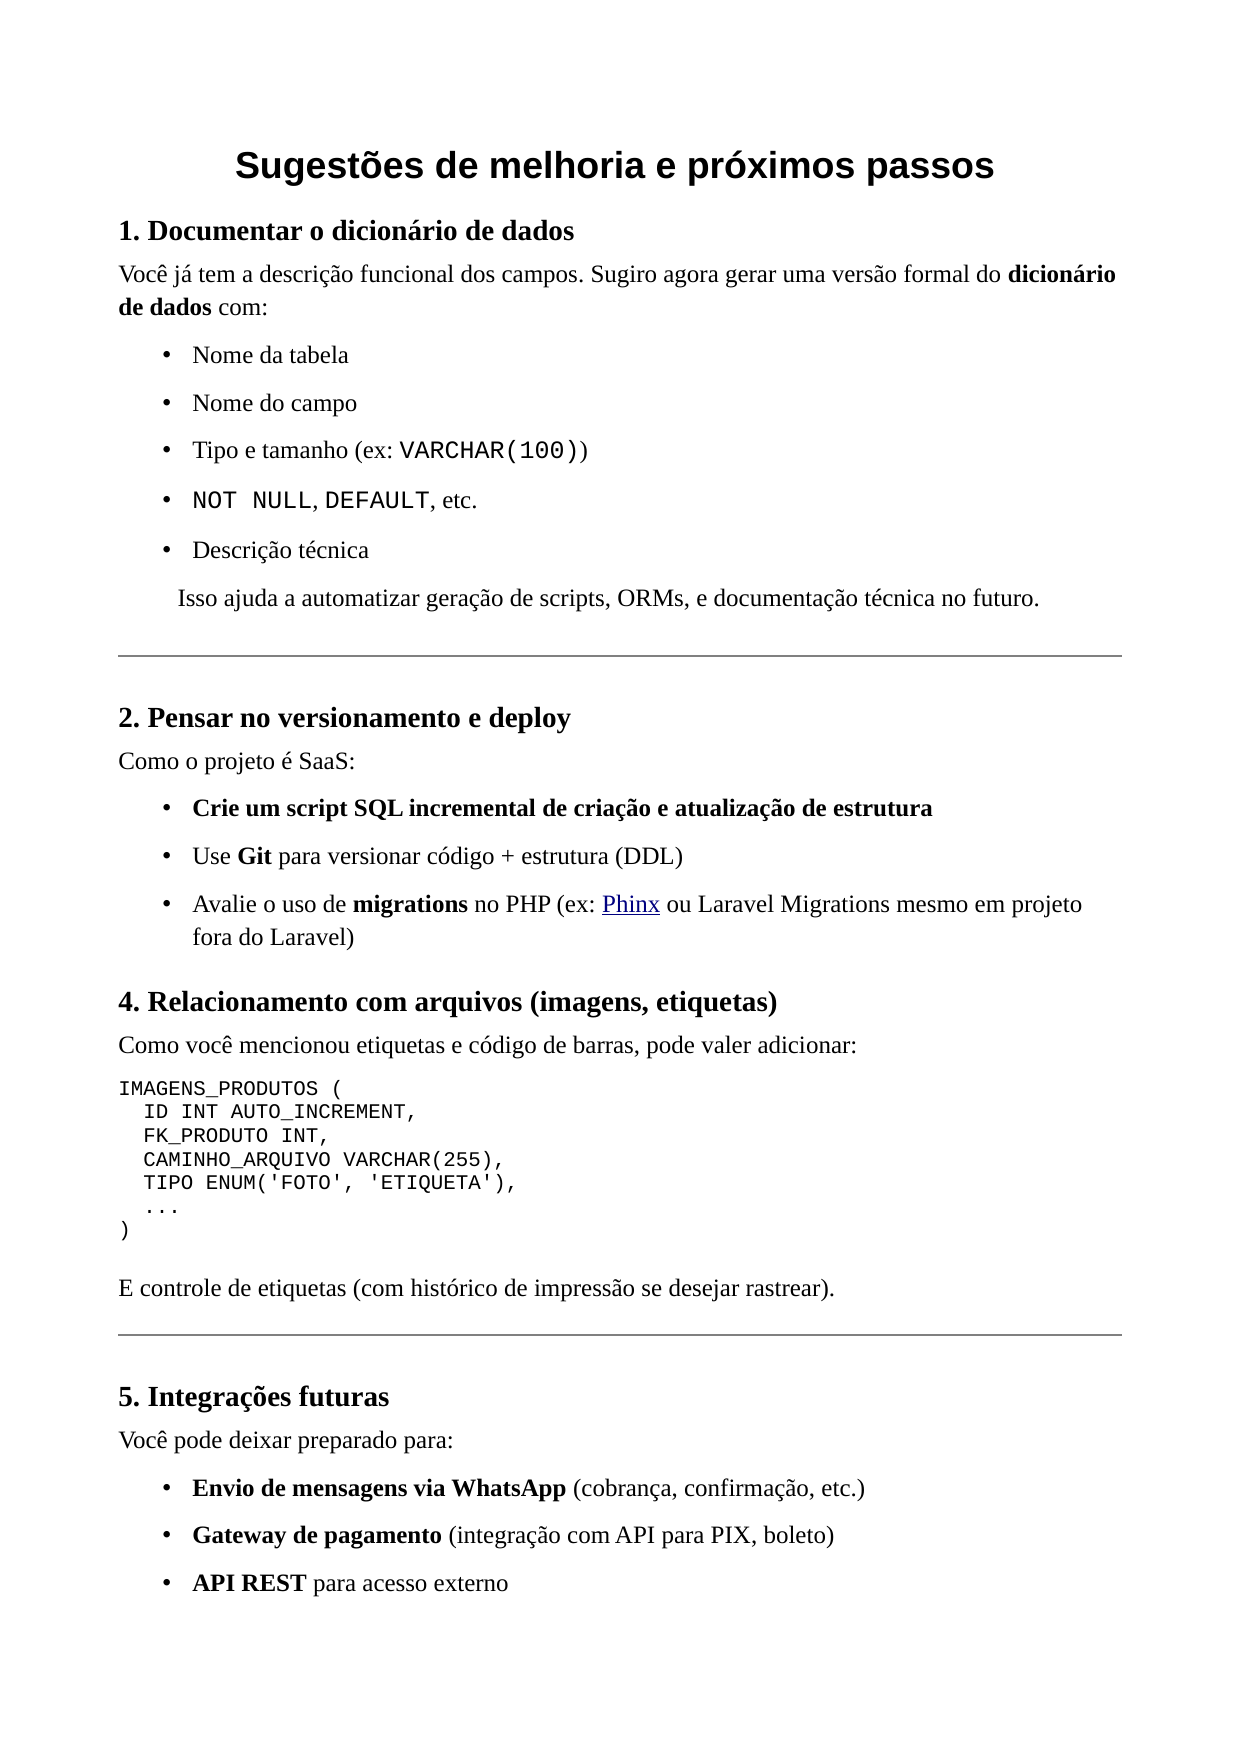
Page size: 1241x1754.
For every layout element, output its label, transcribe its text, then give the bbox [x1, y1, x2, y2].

text Você já tem a descrição funcional dos campos. Sugiro agora gerar uma versão formal do dicionário de dados com: [118, 259, 1122, 321]
text Você pode deixar preparado para: [118, 1425, 1122, 1454]
list API REST para acesso externo [162, 1568, 1122, 1597]
subtitle 1. Documentar o dicionário de dados [118, 213, 1122, 247]
text Como o projeto é SaaS: [118, 746, 1122, 775]
subtitle 2. Pensar no versionamento e deploy [118, 700, 1122, 733]
list NOT NULL, DEFAULT, etc. [162, 485, 1122, 516]
list Crie um script SQL incremental de criação e atualização de estrutura [162, 793, 1122, 822]
subtitle 4. Relacionamento com arquivos (imagens, etiquetas) [118, 984, 1122, 1017]
list Envio de mensagens via WhatsApp (cobrança, confirmação, etc.) [162, 1473, 1122, 1501]
subtitle Sugestões de melhoria e próximos passos [118, 143, 1122, 186]
text FK_PRODUTO INT, [118, 1125, 1122, 1148]
list Descrição técnica [162, 535, 1122, 564]
text ... [118, 1196, 1122, 1219]
text Isso ajuda a automatizar geração de scripts, ORMs, e documentação técnica no futuro. [177, 583, 1063, 612]
list Tipo e tamanho (ex: VARCHAR(100)) [162, 435, 1122, 466]
list Nome do campo [162, 388, 1122, 416]
text TIPO ENUM('FOTO', 'ETIQUETA'), [118, 1172, 1122, 1196]
text ) [118, 1219, 1122, 1243]
list Nome da tabela [162, 340, 1122, 369]
text CAMINHO_ARQUIVO VARCHAR(255), [118, 1148, 1122, 1172]
list Use Git para versionar código + estrutura (DDL) [162, 841, 1122, 870]
list Avalie o uso de migrations no PHP (ex: Phinx ou Laravel Migrations mesmo em projeto fora do Laravel) [162, 889, 1122, 951]
text Como você mencionou etiquetas e código de barras, pode valer adicionar: [118, 1030, 1122, 1059]
text E controle de etiquetas (com histórico de impressão se desejar rastrear). [118, 1273, 1122, 1301]
text IMAGENS_PRODUTOS ( [118, 1078, 1122, 1101]
list Gateway de pagamento (integração com API para PIX, boleto) [162, 1520, 1122, 1549]
subtitle 5. Integrações futuras [118, 1379, 1122, 1413]
text ID INT AUTO_INCREMENT, [118, 1101, 1122, 1125]
